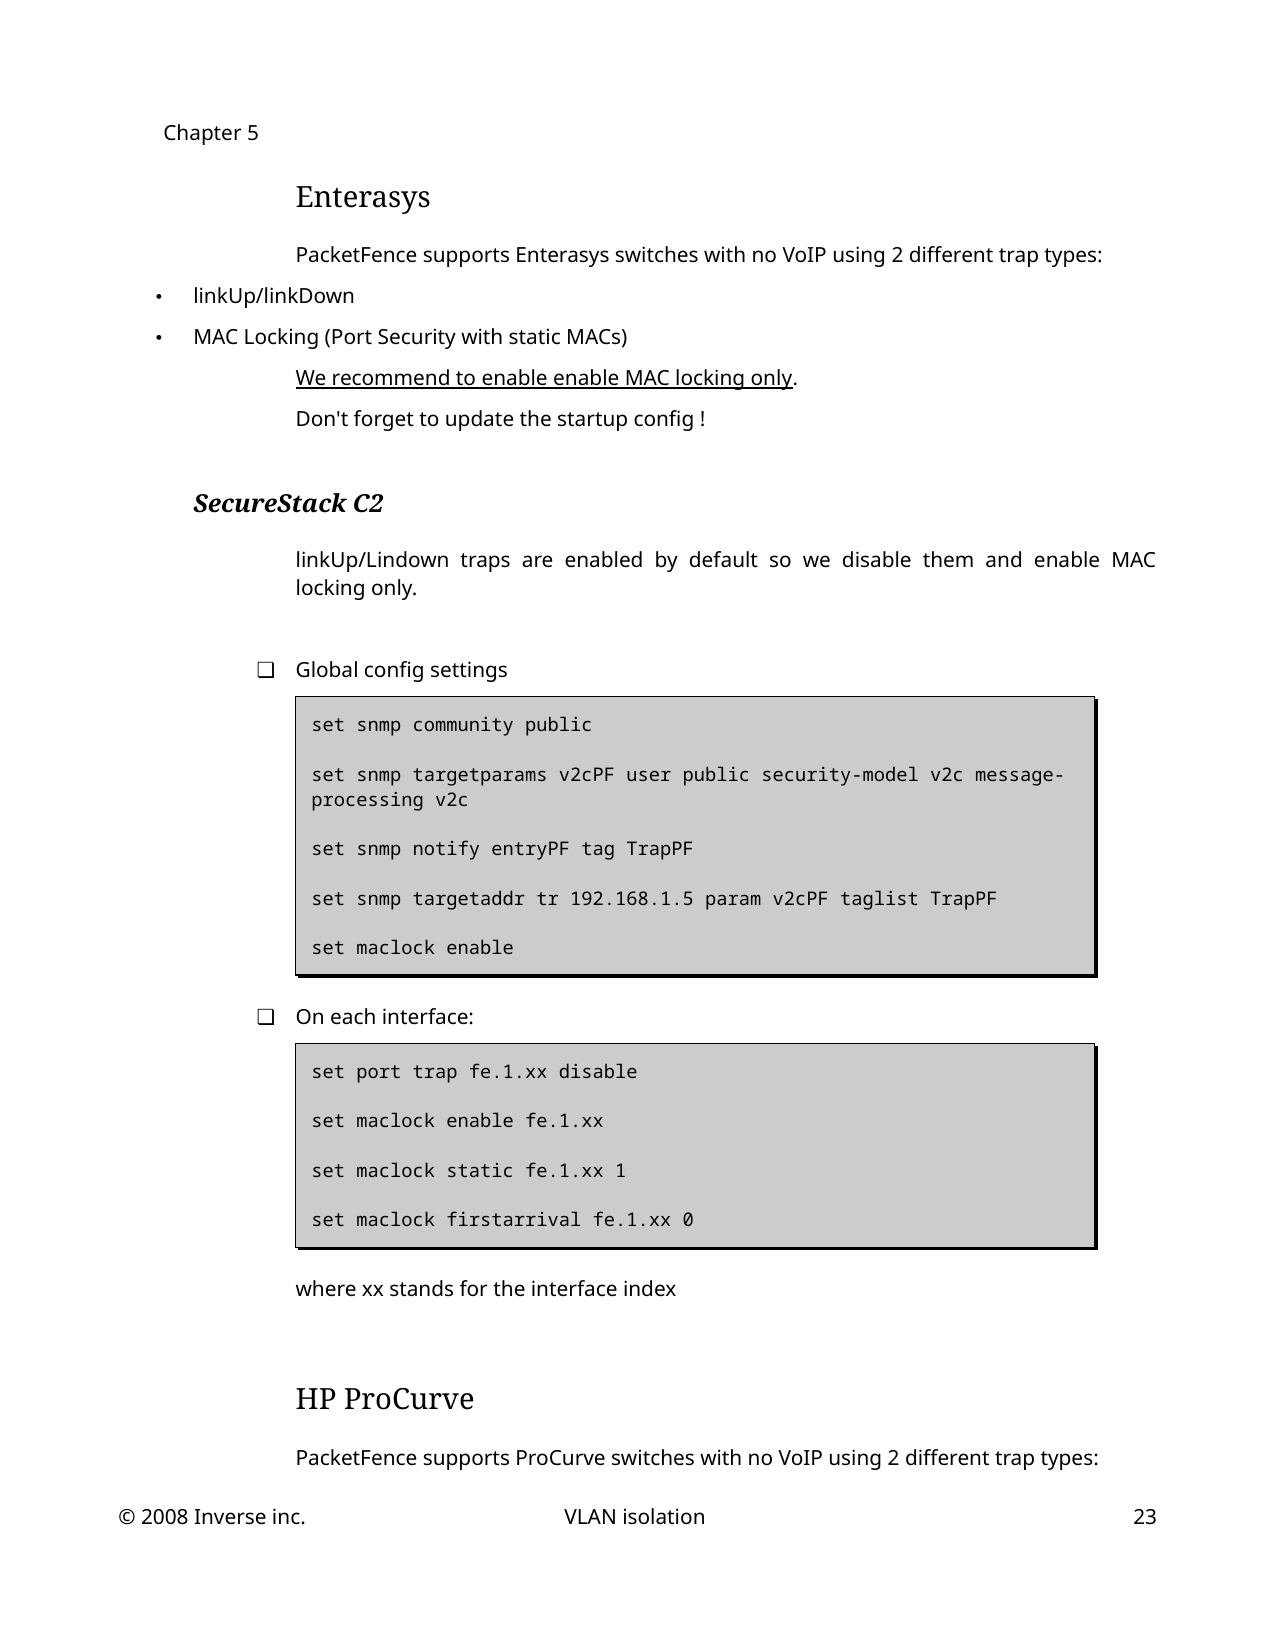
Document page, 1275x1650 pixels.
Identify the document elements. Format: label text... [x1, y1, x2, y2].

text set snmp community public [296, 697, 1094, 737]
list ❏ Global config settings [256, 655, 1157, 683]
text set maclock static fe.1.xx 1 [296, 1141, 1094, 1182]
text set snmp notify entryPF tag TrapPF [296, 820, 1094, 861]
text PacketFence supports Enterasys switches with no VoIP using 2 different trap types: [295, 241, 1157, 269]
text set port trap fe.1.xx disable [296, 1044, 1094, 1084]
text where xx stands for the interface index [295, 1274, 1157, 1302]
text set maclock enable [296, 918, 1094, 974]
text Don't forget to update the startup config ! [295, 404, 1157, 433]
list MAC Locking (Port Security with static MACs) [156, 322, 1157, 351]
subtitle Enterasys [295, 176, 1157, 216]
text set snmp targetaddr tr 192.168.1.5 param v2cPF taglist TrapPF [296, 869, 1094, 910]
subtitle HP ProCurve [295, 1378, 1157, 1418]
text PacketFence supports ProCurve switches with no VoIP using 2 different trap types: [295, 1443, 1157, 1471]
text We recommend to enable enable MAC locking only. [295, 363, 1157, 392]
text set maclock firstarrival fe.1.xx 0 [296, 1190, 1094, 1247]
text set maclock enable fe.1.xx [296, 1092, 1094, 1133]
text set snmp targetparams v2cPF user public security-model v2c message-processing v2c [296, 745, 1094, 812]
list linkUp/linkDown [156, 281, 1157, 310]
list ❏ On each interface: [256, 1002, 1157, 1030]
text linkUp/Lindown traps are enabled by default so we disable them and enable MAC locking only. [295, 545, 1157, 602]
subtitle SecureStack C2 [156, 486, 1157, 520]
